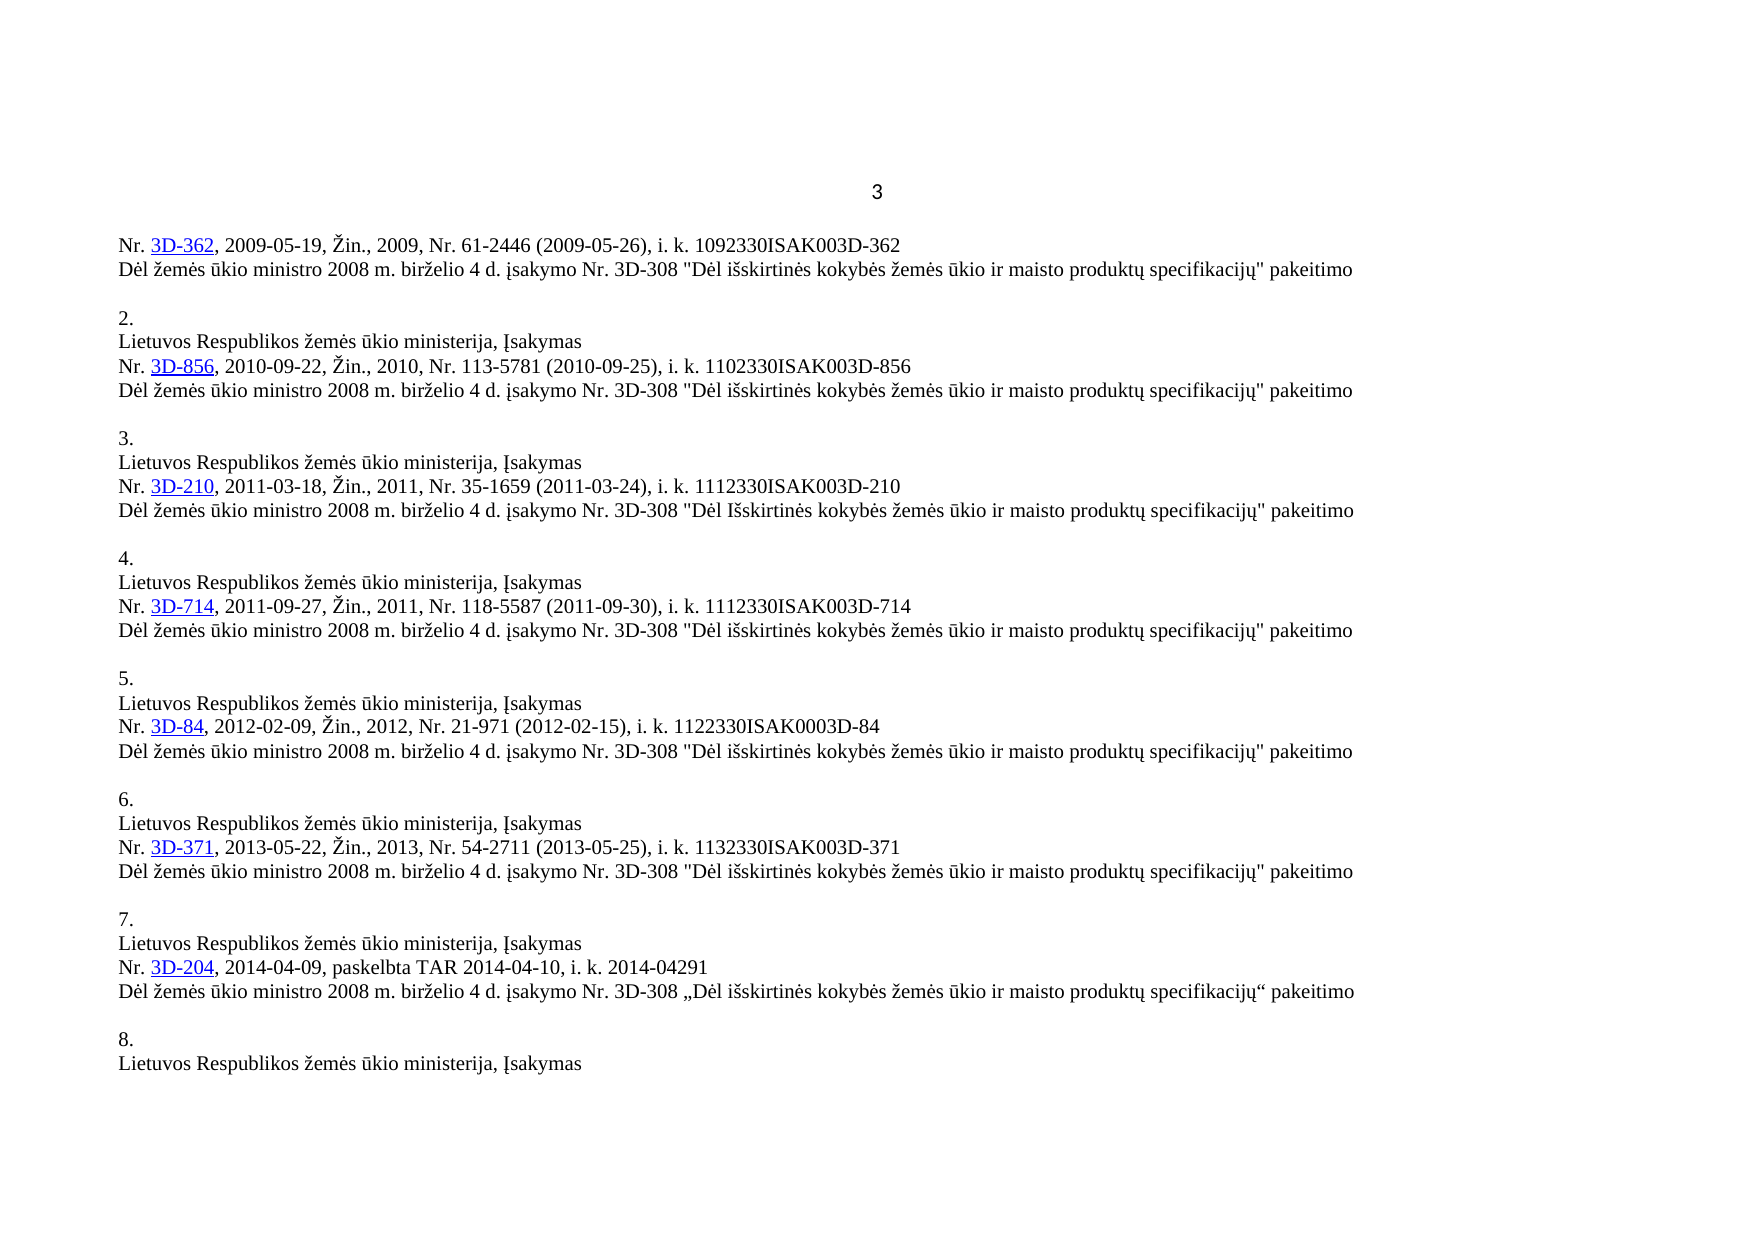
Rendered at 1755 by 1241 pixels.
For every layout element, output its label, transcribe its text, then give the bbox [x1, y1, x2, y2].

text Lietuvos Respublikos žemės ūkio ministerija, Įsakymas [118, 450, 1636, 474]
text Nr. 3D-204, 2014-04-09, paskelbta TAR 2014-04-10, i. k. 2014-04291 [118, 955, 1636, 979]
text 4. [118, 546, 1636, 570]
text Dėl žemės ūkio ministro 2008 m. birželio 4 d. įsakymo Nr. 3D-308 "Dėl Išskirtinės kokybės žemės ūkio ir maisto produktų specifikacijų" pakeitimo [118, 498, 1636, 522]
text Dėl žemės ūkio ministro 2008 m. birželio 4 d. įsakymo Nr. 3D-308 „Dėl išskirtinės kokybės žemės ūkio ir maisto produktų specifikacijų“ pakeitimo [118, 979, 1636, 1003]
text 6. [118, 787, 1636, 811]
text Lietuvos Respublikos žemės ūkio ministerija, Įsakymas [118, 690, 1636, 714]
text Dėl žemės ūkio ministro 2008 m. birželio 4 d. įsakymo Nr. 3D-308 "Dėl išskirtinės kokybės žemės ūkio ir maisto produktų specifikacijų" pakeitimo [118, 859, 1636, 883]
text Lietuvos Respublikos žemės ūkio ministerija, Įsakymas [118, 570, 1636, 594]
text Nr. 3D-84, 2012-02-09, Žin., 2012, Nr. 21-971 (2012-02-15), i. k. 1122330ISAK0003D-84 [118, 714, 1636, 738]
text Lietuvos Respublikos žemės ūkio ministerija, Įsakymas [118, 931, 1636, 955]
text 8. [118, 1027, 1636, 1051]
text Lietuvos Respublikos žemės ūkio ministerija, Įsakymas [118, 329, 1636, 353]
text Dėl žemės ūkio ministro 2008 m. birželio 4 d. įsakymo Nr. 3D-308 "Dėl išskirtinės kokybės žemės ūkio ir maisto produktų specifikacijų" pakeitimo [118, 378, 1636, 402]
text 2. [118, 305, 1636, 329]
text Nr. 3D-362, 2009-05-19, Žin., 2009, Nr. 61-2446 (2009-05-26), i. k. 1092330ISAK003D-362 [118, 233, 1636, 257]
text Nr. 3D-856, 2010-09-22, Žin., 2010, Nr. 113-5781 (2010-09-25), i. k. 1102330ISAK003D-856 [118, 353, 1636, 378]
text 3. [118, 426, 1636, 450]
text Nr. 3D-210, 2011-03-18, Žin., 2011, Nr. 35-1659 (2011-03-24), i. k. 1112330ISAK003D-210 [118, 474, 1636, 498]
text Nr. 3D-714, 2011-09-27, Žin., 2011, Nr. 118-5587 (2011-09-30), i. k. 1112330ISAK003D-714 [118, 594, 1636, 618]
text Dėl žemės ūkio ministro 2008 m. birželio 4 d. įsakymo Nr. 3D-308 "Dėl išskirtinės kokybės žemės ūkio ir maisto produktų specifikacijų" pakeitimo [118, 618, 1636, 642]
text Nr. 3D-371, 2013-05-22, Žin., 2013, Nr. 54-2711 (2013-05-25), i. k. 1132330ISAK003D-371 [118, 835, 1636, 859]
text Dėl žemės ūkio ministro 2008 m. birželio 4 d. įsakymo Nr. 3D-308 "Dėl išskirtinės kokybės žemės ūkio ir maisto produktų specifikacijų" pakeitimo [118, 738, 1636, 763]
text Dėl žemės ūkio ministro 2008 m. birželio 4 d. įsakymo Nr. 3D-308 "Dėl išskirtinės kokybės žemės ūkio ir maisto produktų specifikacijų" pakeitimo [118, 257, 1636, 281]
text 5. [118, 666, 1636, 690]
text Lietuvos Respublikos žemės ūkio ministerija, Įsakymas [118, 1051, 1636, 1075]
text Lietuvos Respublikos žemės ūkio ministerija, Įsakymas [118, 811, 1636, 835]
text 7. [118, 907, 1636, 931]
